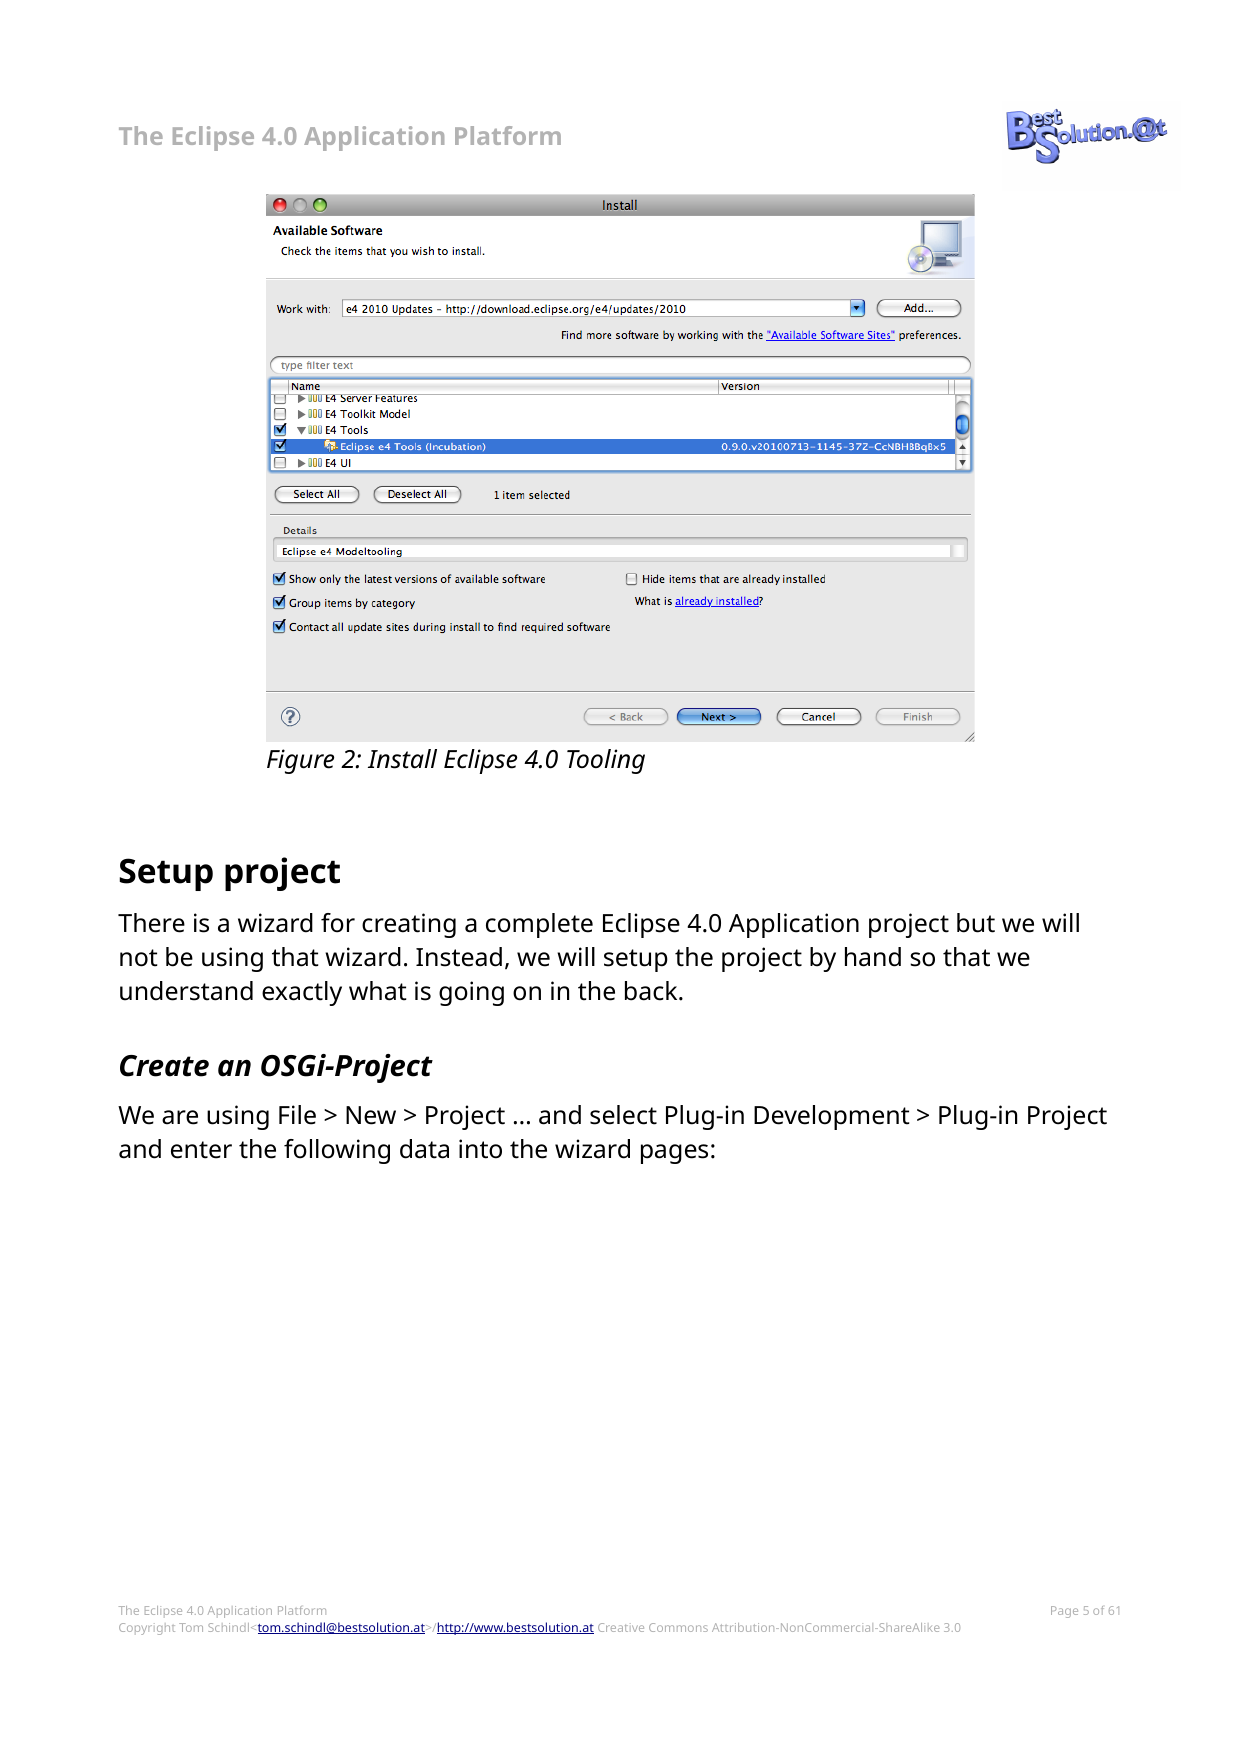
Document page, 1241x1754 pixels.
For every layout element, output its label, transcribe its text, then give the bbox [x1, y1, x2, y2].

subtitle Create an OSGi-Project [118, 1045, 1122, 1085]
text There is a wizard for creating a complete Eclipse 4.0 Application project but we will not be using that wizard. Instead, we will setup the project by hand so that we understand exactly what is going on in the back. [118, 906, 1122, 1008]
subtitle Setup project [118, 847, 1122, 893]
picture [266, 194, 975, 742]
picture [1002, 101, 1181, 191]
text Figure 2: Install Eclipse 4.0 Tooling [266, 742, 974, 776]
text We are using File > New > Project … and select Plug-in Development > Plug-in Project and enter the following data into the wizard pages: [118, 1097, 1122, 1166]
